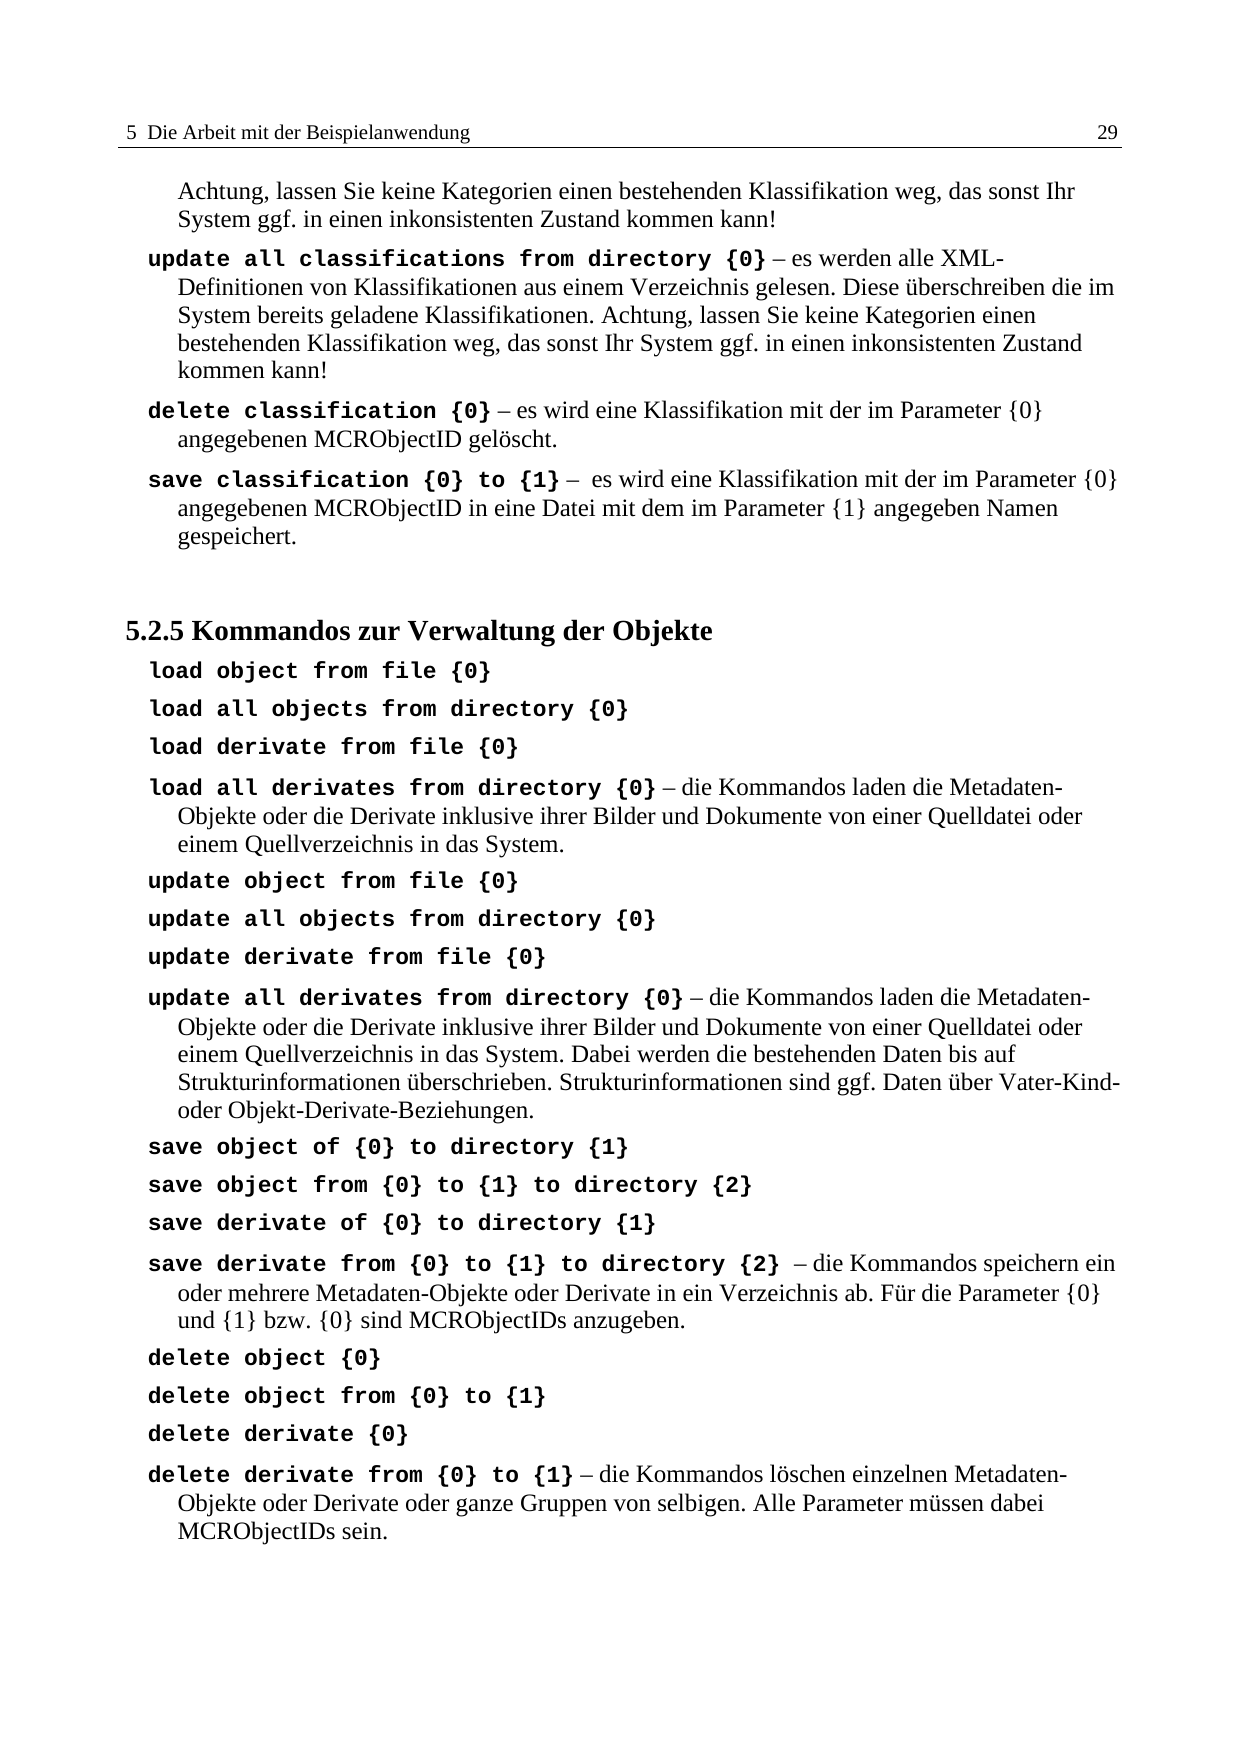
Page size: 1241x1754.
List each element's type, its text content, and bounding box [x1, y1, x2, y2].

text delete classification {0} – es wird eine Klassifikation mit der im Parameter {0} angegebenen MCRObjectID gelöscht. [148, 396, 1122, 453]
text save object from {0} to {1} to directory {2} [148, 1173, 1122, 1199]
text update all classifications from directory {0} – es werden alle XML-Definitionen von Klassifikationen aus einem Verzeichnis gelesen. Diese überschreiben die im System bereits geladene Klassifikationen. Achtung, lassen Sie keine Kategorien einen bestehenden Klassifikation weg, das sonst Ihr System ggf. in einen inkonsistenten Zustand kommen kann! [148, 244, 1122, 384]
text Achtung, lassen Sie keine Kategorien einen bestehenden Klassifikation weg, das sonst Ihr System ggf. in einen inkonsistenten Zustand kommen kann! [148, 177, 1122, 232]
text load derivate from file {0} [148, 735, 1122, 761]
subtitle Kommandos zur Verwaltung der Objekte [118, 614, 1122, 646]
text update all objects from directory {0} [148, 907, 1122, 934]
text update derivate from file {0} [148, 945, 1122, 972]
text save classification {0} to {1} – es wird eine Klassifikation mit der im Parameter {0} angegebenen MCRObjectID in eine Datei mit dem im Parameter {1} angegeben Namen gespeichert. [148, 465, 1122, 549]
text update object from file {0} [148, 869, 1122, 896]
text delete derivate {0} [148, 1422, 1122, 1448]
text load object from file {0} [148, 659, 1122, 685]
text load all objects from directory {0} [148, 697, 1122, 723]
text save object of {0} to directory {1} [148, 1135, 1122, 1162]
text save derivate of {0} to directory {1} [148, 1211, 1122, 1238]
text save derivate from {0} to {1} to directory {2} – die Kommandos speichern ein oder mehrere Metadaten-Objekte oder Derivate in ein Verzeichnis ab. Für die Parameter {0} und {1} bzw. {0} sind MCRObjectIDs anzugeben. [148, 1249, 1122, 1334]
text delete object {0} [148, 1346, 1122, 1372]
text delete object from {0} to {1} [148, 1384, 1122, 1410]
text update all derivates from directory {0} – die Kommandos laden die Metadaten-Objekte oder die Derivate inklusive ihrer Bilder und Dokumente von einer Quelldatei oder einem Quellverzeichnis in das System. Dabei werden die bestehenden Daten bis auf Strukturinformationen überschrieben. Strukturinformationen sind ggf. Daten über Vater-Kind- oder Objekt-Derivate-Beziehungen. [148, 983, 1122, 1123]
text delete derivate from {0} to {1} – die Kommandos löschen einzelnen Metadaten-Objekte oder Derivate oder ganze Gruppen von selbigen. Alle Parameter müssen dabei MCRObjectIDs sein. [148, 1460, 1122, 1544]
text load all derivates from directory {0} – die Kommandos laden die Metadaten-Objekte oder die Derivate inklusive ihrer Bilder und Dokumente von einer Quelldatei oder einem Quellverzeichnis in das System. [148, 773, 1122, 858]
